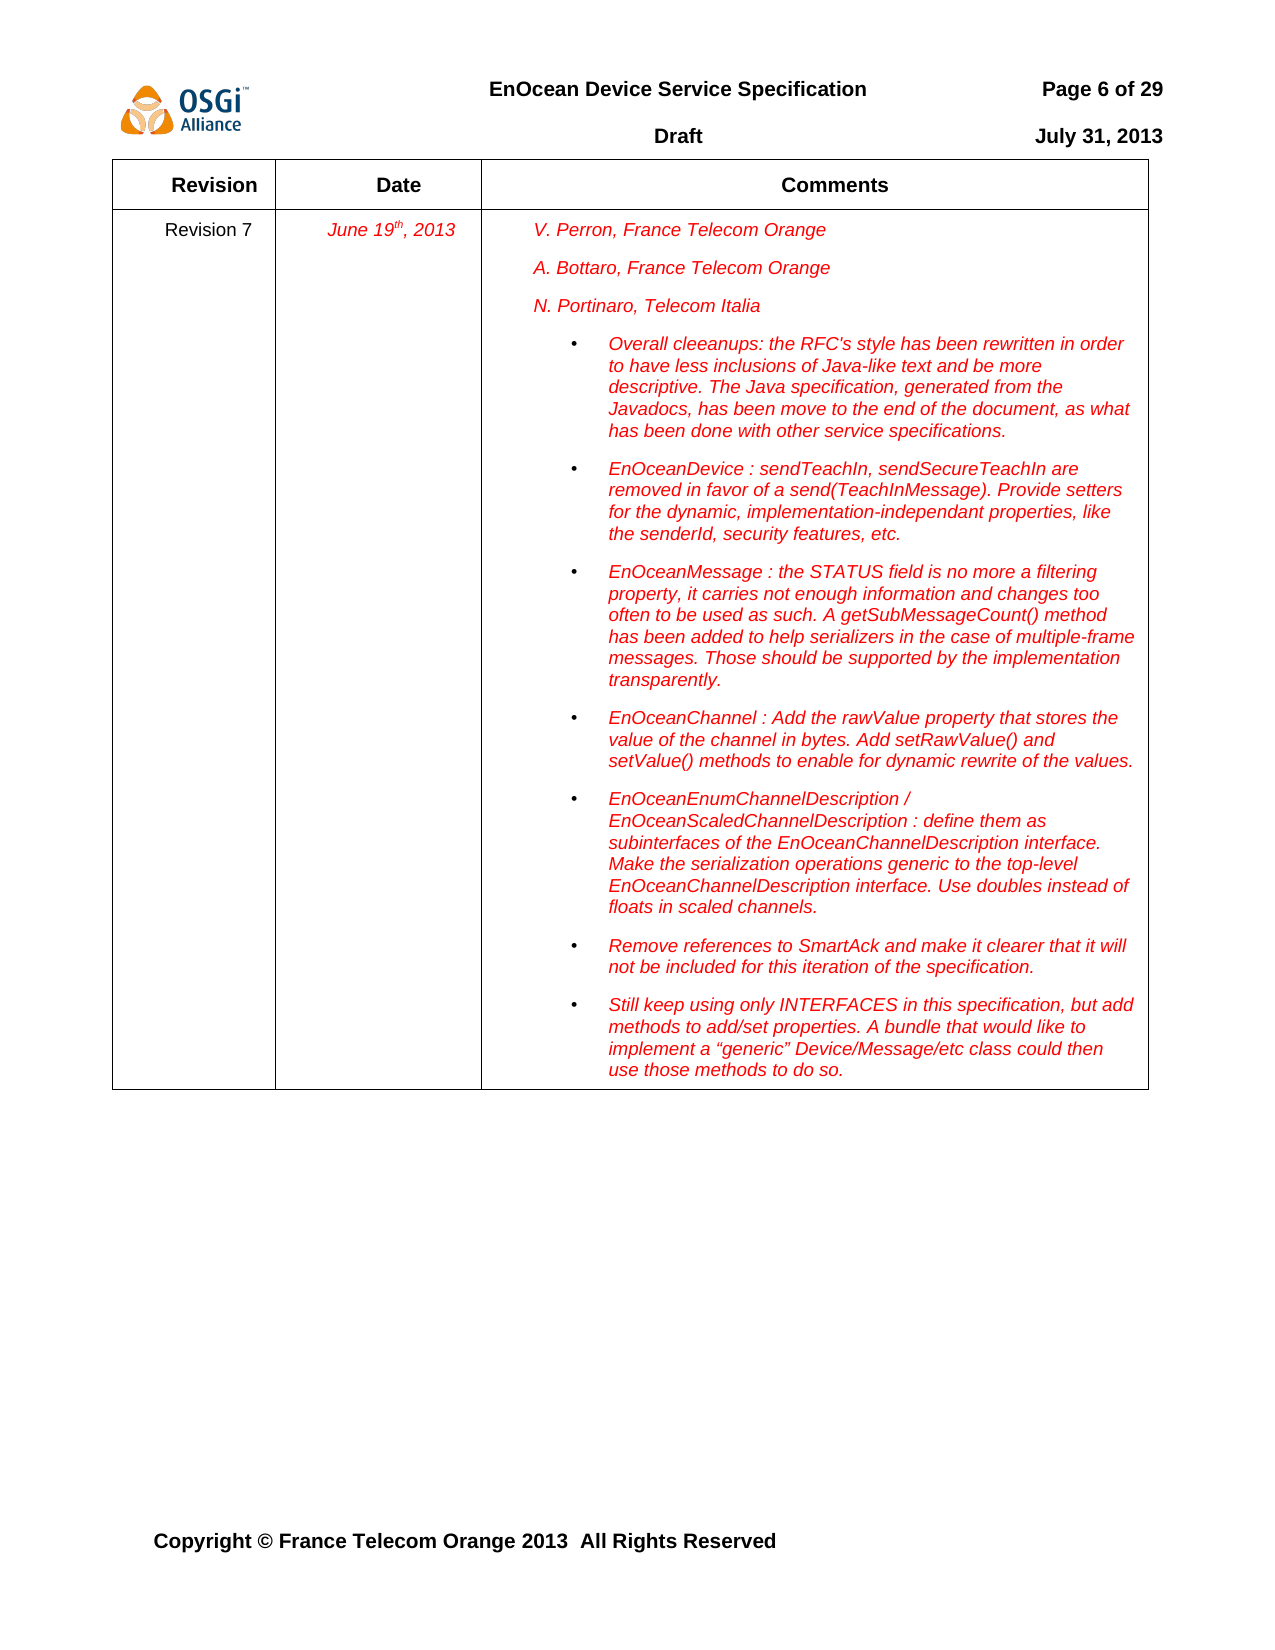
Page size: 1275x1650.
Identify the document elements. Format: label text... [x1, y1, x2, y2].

table_header Date [276, 160, 481, 209]
table_cell Revision 7 [113, 210, 275, 1089]
picture [113, 78, 257, 142]
table_header Comments [482, 160, 1148, 209]
table_cell June 19th, 2013 [276, 210, 481, 1089]
table_cell V. Perron, France Telecom Orange A. Bottaro, France Telecom Orange N. Portinaro, Telecom Italia Overall cleeanups: the RFC's style has been rewritten in order to have less inclusions of Java-like text and be more descriptive. The Java specification, generated from the Javadocs, has been move to the end of the document, as what has been done with other service specifications. EnOceanDevice : sendTeachIn, sendSecureTeachIn are removed in favor of a send(TeachInMessage). Provide setters for the dynamic, implementation-independant properties, like the senderId, security features, etc. EnOceanMessage : the STATUS field is no more a filtering property, it carries not enough information and changes too often to be used as such. A getSubMessageCount() method has been added to help serializers in the case of multiple-frame messages. Those should be supported by the implementation transparently. EnOceanChannel : Add the rawValue property that stores the value of the channel in bytes. Add setRawValue() and setValue() methods to enable for dynamic rewrite of the values. EnOceanEnumChannelDescription / EnOceanScaledChannelDescription : define them as subinterfaces of the EnOceanChannelDescription interface. Make the serialization operations generic to the top-level EnOceanChannelDescription interface. Use doubles instead of floats in scaled channels. Remove references to SmartAck and make it clearer that it will not be included for this iteration of the specification. Still keep using only INTERFACES in this specification, but add methods to add/set properties. A bundle that would like to implement a “generic” Device/Message/etc class could then use those methods to do so. [482, 210, 1148, 1089]
table_header Revision [113, 160, 275, 209]
